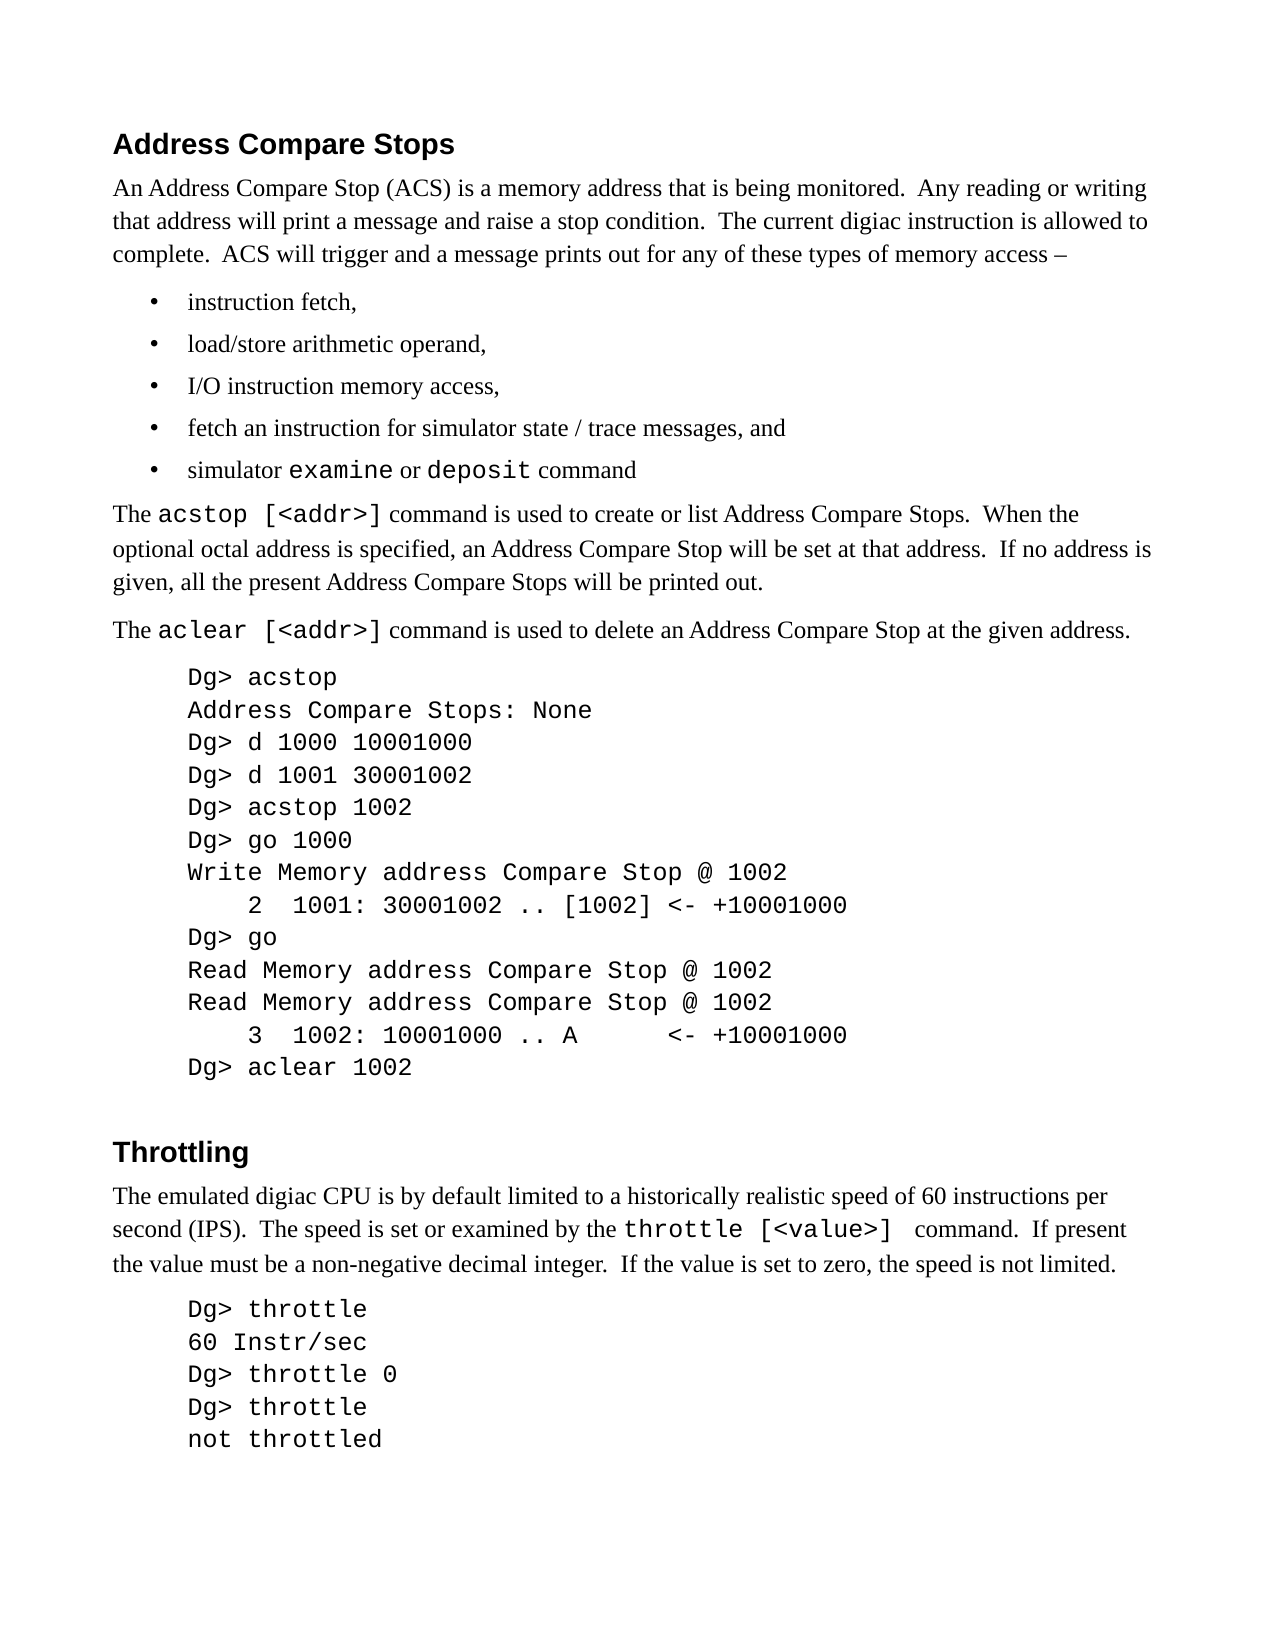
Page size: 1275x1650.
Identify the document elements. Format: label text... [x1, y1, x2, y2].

list fetch an instruction for simulator state / trace messages, and [150, 413, 1162, 442]
text Dg> d 1001 30001002 [187, 762, 1162, 791]
list I/O instruction memory access, [150, 371, 1162, 400]
text Dg> aclear 1002 [187, 1055, 1162, 1083]
text An Address Compare Stop (ACS) is a memory address that is being monitored. Any reading or writing that address will print a message and raise a stop condition. The current digiac instruction is allowed to complete. ACS will trigger and a message prints out for any of these types of memory access – [112, 173, 1162, 268]
text Dg> acstop 1002 [187, 795, 1162, 823]
text Write Memory address Compare Stop @ 1002 [187, 860, 1162, 888]
text Dg> acstop [187, 665, 1162, 693]
subtitle Address Compare Stops [112, 127, 1162, 161]
text The aclear [<addr>] command is used to delete an Address Compare Stop at the given address. [112, 615, 1162, 646]
text Address Compare Stops: None [187, 697, 1162, 726]
text 2 1001: 30001002 .. [1002] <- +10001000 [187, 892, 1162, 921]
text 60 Instr/sec [187, 1329, 1162, 1357]
text Dg> go 1000 [187, 827, 1162, 856]
text Dg> throttle [187, 1297, 1162, 1325]
text Read Memory address Compare Stop @ 1002 [187, 957, 1162, 986]
subtitle Throttling [112, 1135, 1162, 1168]
list The acstop [<addr>] command is used to create or list Address Compare Stops. When the optional octal address is specified, an Address Compare Stop will be set at that address. If no address is given, all the present Address Compare Stops will be printed out. [112, 499, 1162, 596]
text Dg> d 1000 10001000 [187, 730, 1162, 758]
text Dg> go [187, 925, 1162, 953]
text Dg> throttle 0 [187, 1362, 1162, 1390]
list load/store arithmetic operand, [150, 329, 1162, 358]
list simulator examine or deposit command [150, 455, 1162, 486]
list instruction fetch, [150, 287, 1162, 316]
text 3 1002: 10001000 .. A <- +10001000 [187, 1022, 1162, 1051]
text Read Memory address Compare Stop @ 1002 [187, 990, 1162, 1018]
text The emulated digiac CPU is by default limited to a historically realistic speed of 60 instructions per second (IPS). The speed is set or examined by the throttle [<value>] command. If present the value must be a non-negative decimal integer. If the value is set to zero, the speed is not limited. [112, 1181, 1162, 1278]
text not throttled [187, 1427, 1162, 1455]
text Dg> throttle [187, 1394, 1162, 1422]
